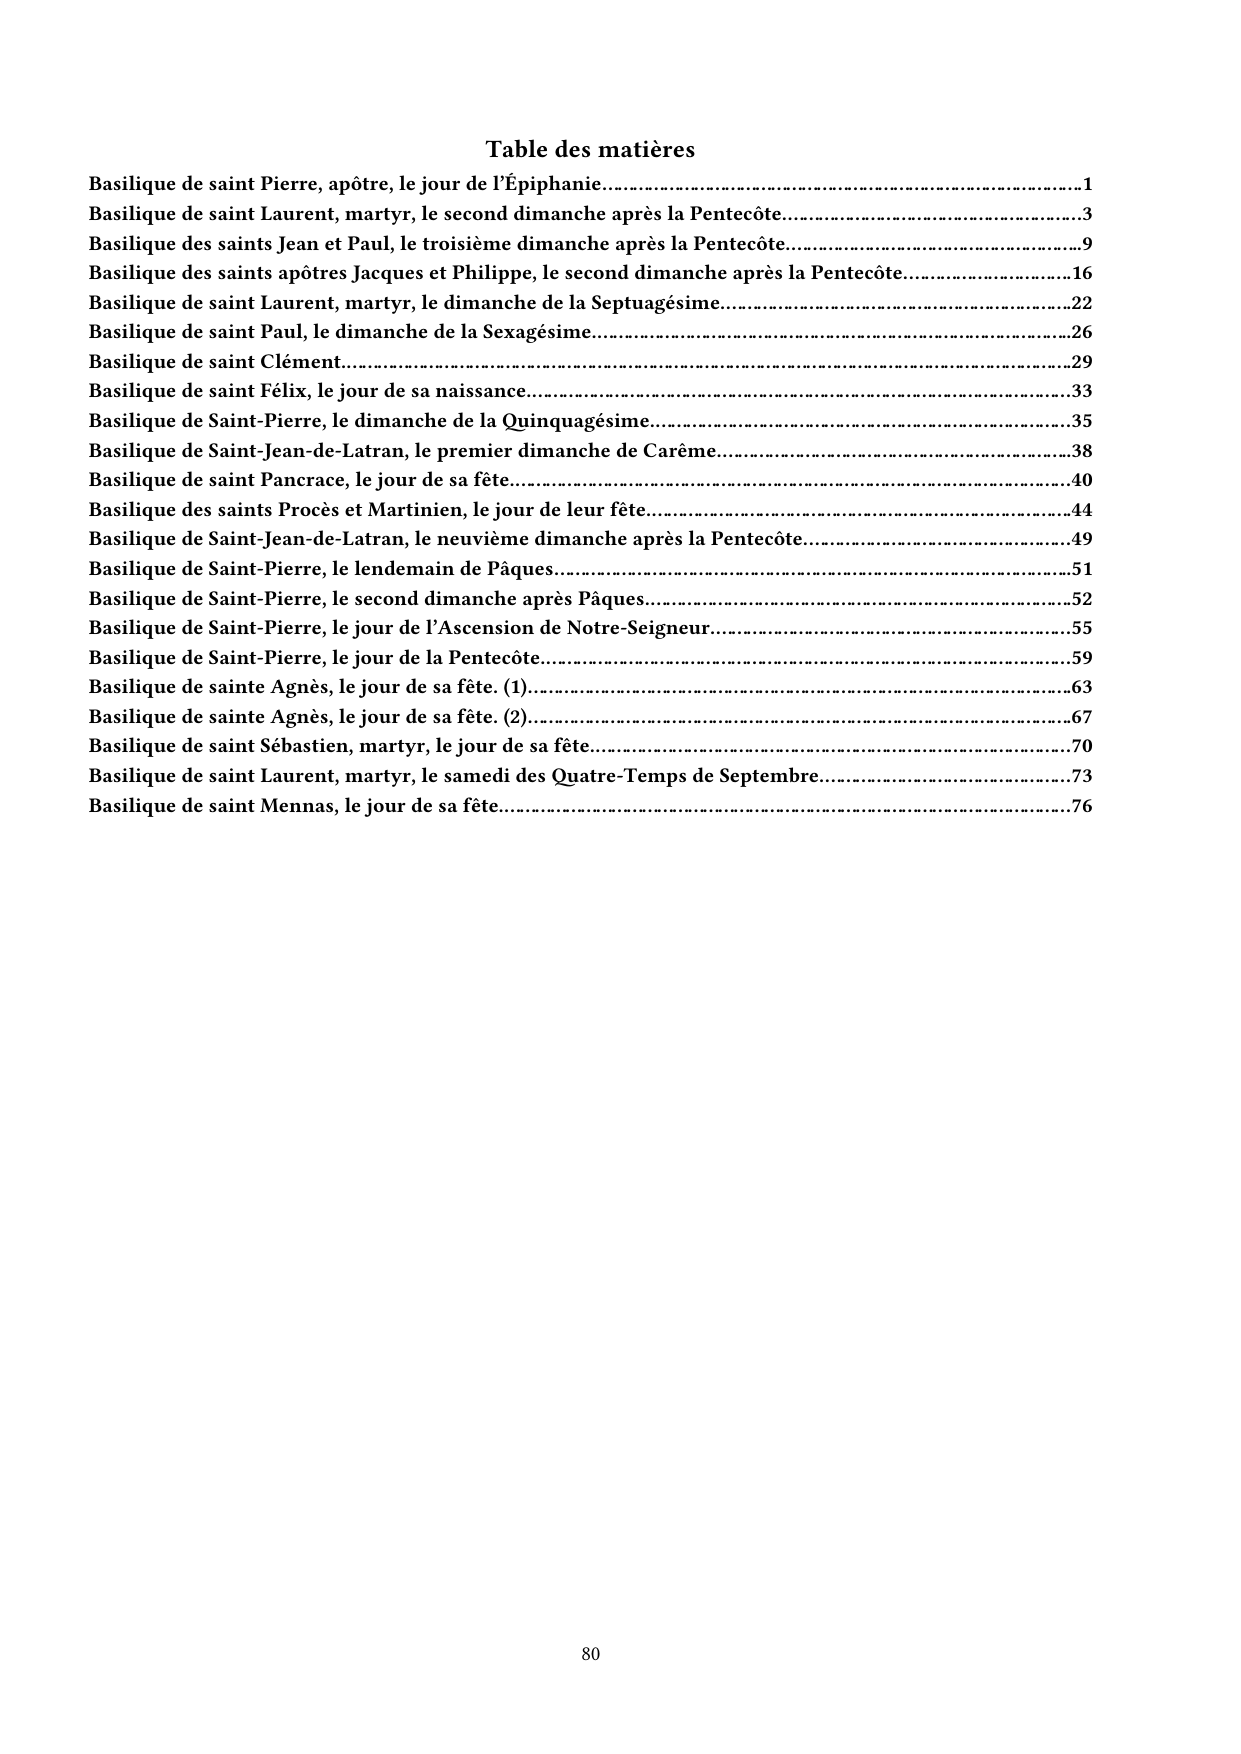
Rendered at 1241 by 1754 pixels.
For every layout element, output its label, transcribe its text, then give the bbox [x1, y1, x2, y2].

subtitle Table des matières [88, 135, 1093, 163]
text Basilique des saints Procès et Martinien, le jour de leur fête. 44 [88, 497, 1093, 521]
text Basilique des saints Jean et Paul, le troisième dimanche après la Pentecôte. 9 [88, 231, 1093, 255]
text Basilique de saint Laurent, martyr, le samedi des Quatre-Temps de Septembre. 73 [88, 764, 1093, 787]
text Basilique de Saint-Jean-de-Latran, le premier dimanche de Carême. 38 [88, 438, 1093, 462]
text Basilique de saint Laurent, martyr, le second dimanche après la Pentecôte. 3 [88, 202, 1093, 225]
text Basilique de sainte Agnès, le jour de sa fête. (1) 63 [88, 675, 1093, 699]
text Basilique de saint Félix, le jour de sa naissance. 33 [88, 379, 1093, 403]
text Basilique de Saint-Pierre, le dimanche de la Quinquagésime. 35 [88, 409, 1093, 432]
text Basilique de saint Sébastien, martyr, le jour de sa fête. 70 [88, 734, 1093, 758]
text Basilique de saint Paul, le dimanche de la Sexagésime. 26 [88, 320, 1093, 344]
text Basilique de Saint-Pierre, le lendemain de Pâques 51 [88, 557, 1093, 580]
text Basilique de saint Clément. 29 [88, 349, 1093, 373]
text Basilique de saint Mennas, le jour de sa fête. 76 [88, 793, 1093, 817]
text Basilique des saints apôtres Jacques et Philippe, le second dimanche après la Pentecôte. 16 [88, 261, 1093, 284]
text Basilique de saint Laurent, martyr, le dimanche de la Septuagésime. 22 [88, 290, 1093, 314]
text Basilique de Saint-Pierre, le jour de la Pentecôte. 59 [88, 645, 1093, 669]
text Basilique de Saint-Pierre, le second dimanche après Pâques. 52 [88, 586, 1093, 610]
text Basilique de Saint-Jean-de-Latran, le neuvième dimanche après la Pentecôte. 49 [88, 527, 1093, 551]
text Basilique de sainte Agnès, le jour de sa fête. (2) 67 [88, 704, 1093, 728]
text Basilique de saint Pierre, apôtre, le jour de l’Épiphanie 1 [88, 172, 1093, 196]
text Basilique de saint Pancrace, le jour de sa fête. 40 [88, 468, 1093, 492]
text Basilique de Saint-Pierre, le jour de l’Ascension de Notre-Seigneur. 55 [88, 616, 1093, 639]
